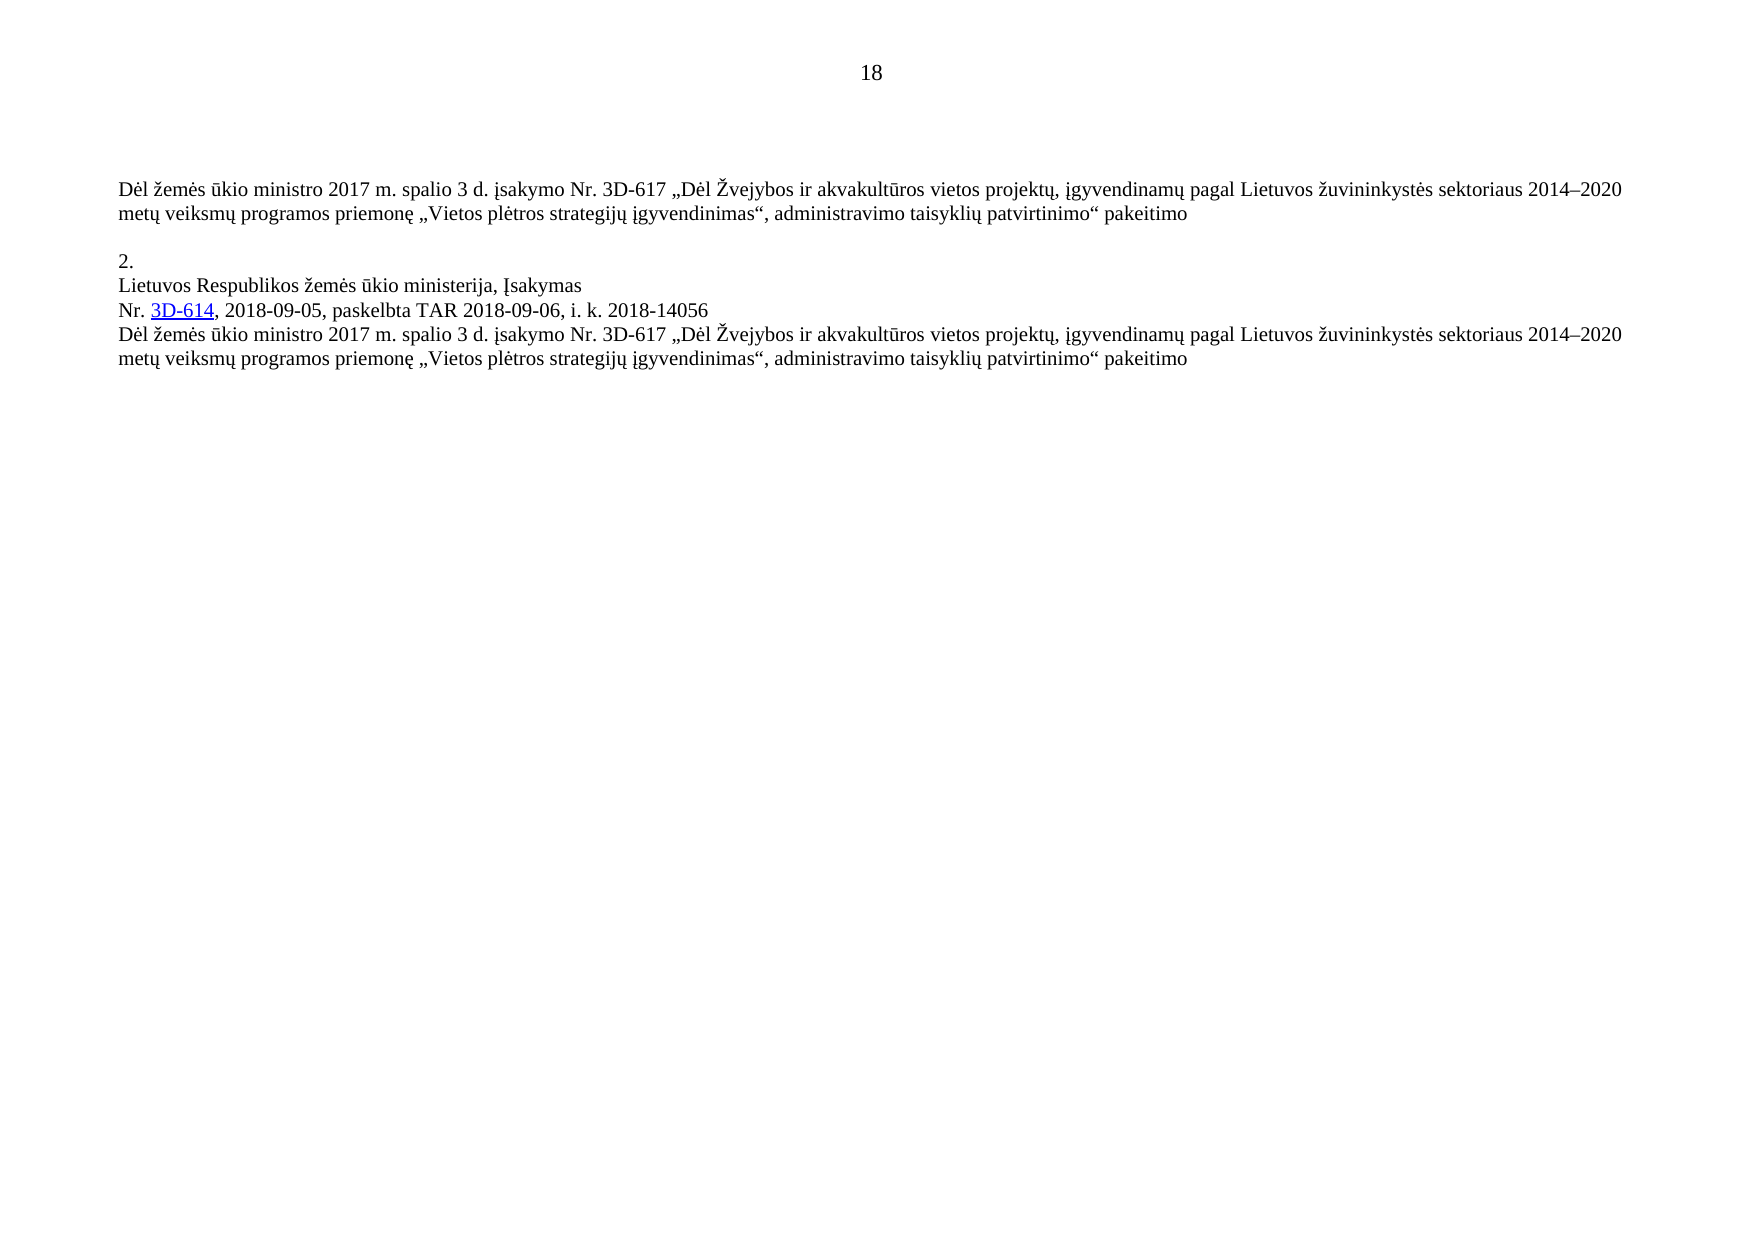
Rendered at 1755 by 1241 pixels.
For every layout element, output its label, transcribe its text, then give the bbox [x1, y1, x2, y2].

text Dėl žemės ūkio ministro 2017 m. spalio 3 d. įsakymo Nr. 3D-617 „Dėl Žvejybos ir akvakultūros vietos projektų, įgyvendinamų pagal Lietuvos žuvininkystės sektoriaus 2014–2020 metų veiksmų programos priemonę „Vietos plėtros strategijų įgyvendinimas“, administravimo taisyklių patvirtinimo“ pakeitimo [118, 177, 1624, 225]
text Lietuvos Respublikos žemės ūkio ministerija, Įsakymas [118, 273, 1624, 297]
text Dėl žemės ūkio ministro 2017 m. spalio 3 d. įsakymo Nr. 3D-617 „Dėl Žvejybos ir akvakultūros vietos projektų, įgyvendinamų pagal Lietuvos žuvininkystės sektoriaus 2014–2020 metų veiksmų programos priemonę „Vietos plėtros strategijų įgyvendinimas“, administravimo taisyklių patvirtinimo“ pakeitimo [118, 322, 1624, 370]
text 2. [118, 249, 1624, 273]
text Nr. 3D-614, 2018-09-05, paskelbta TAR 2018-09-06, i. k. 2018-14056 [118, 297, 1624, 322]
